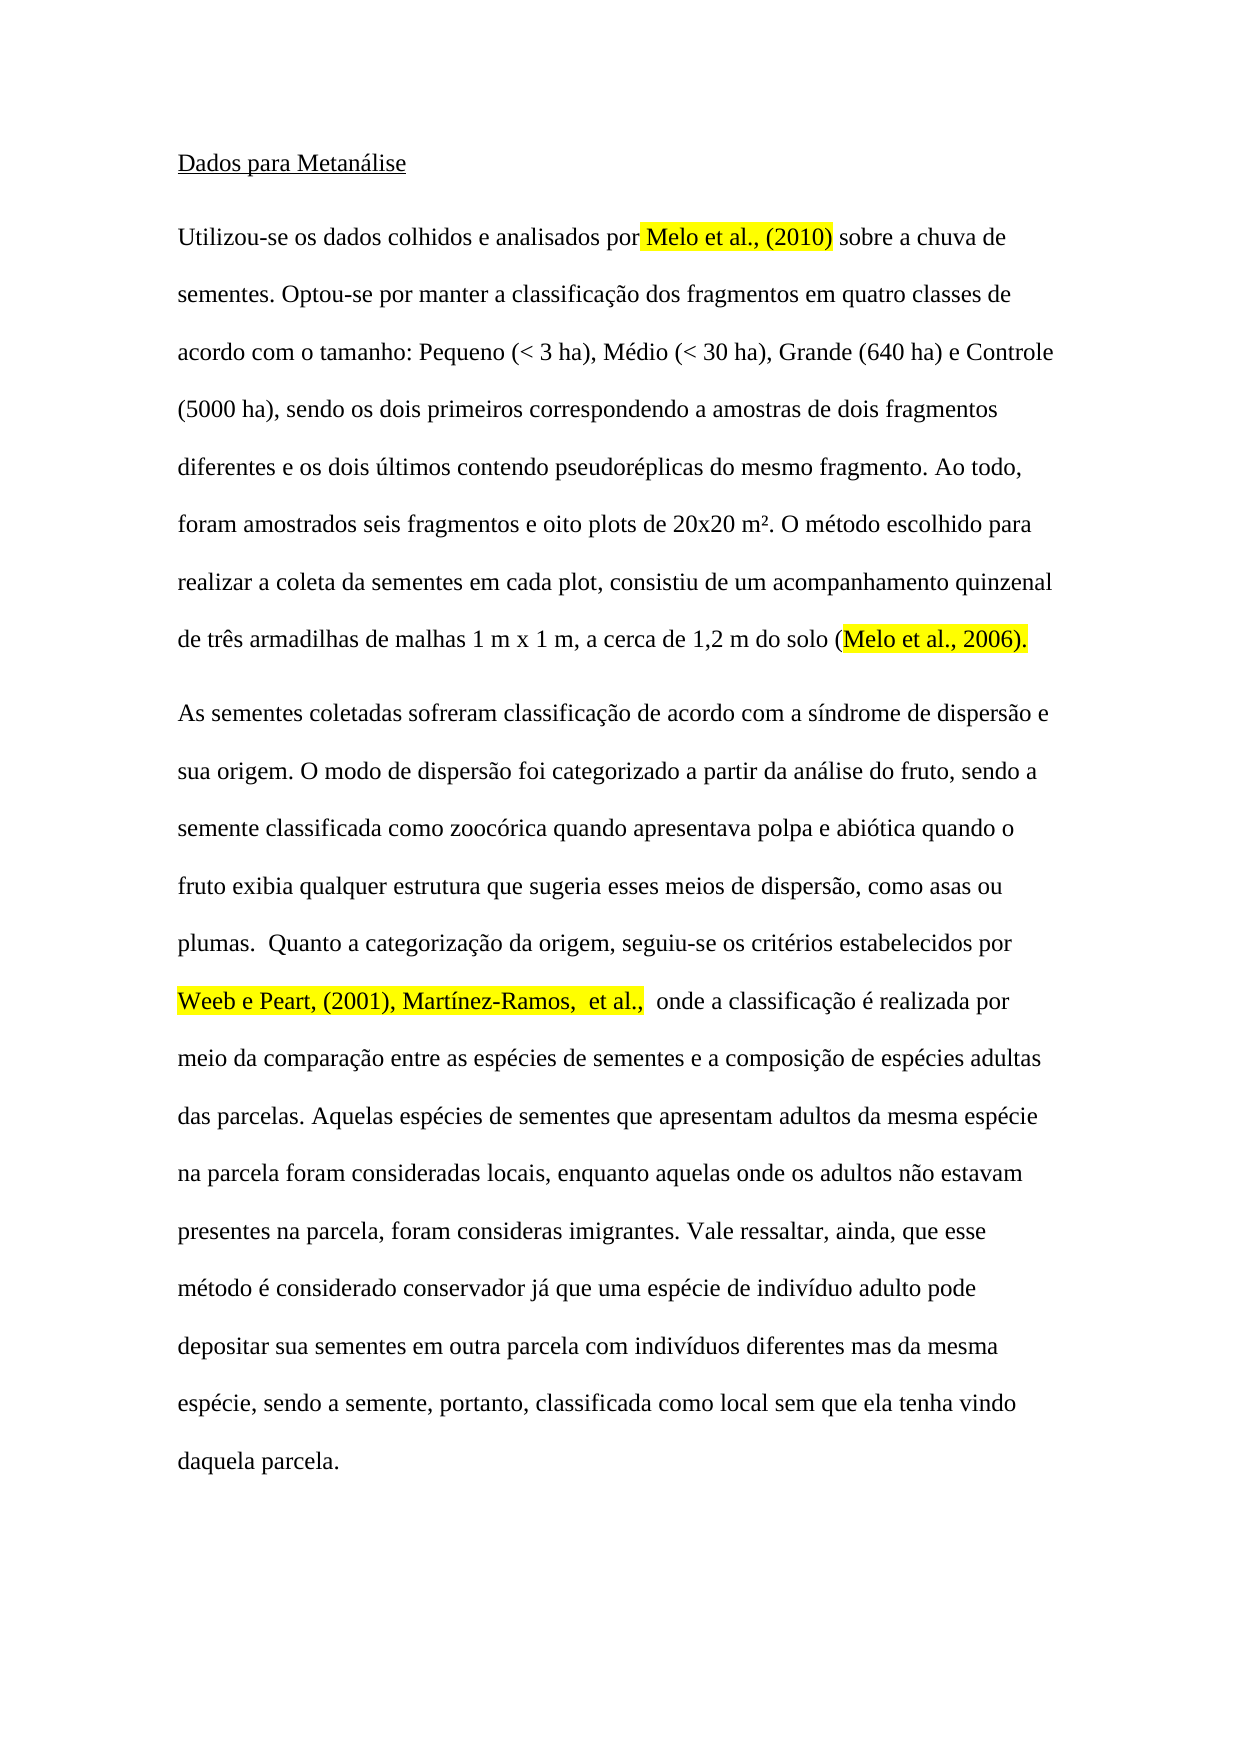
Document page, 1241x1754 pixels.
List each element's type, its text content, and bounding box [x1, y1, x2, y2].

text Utilizou-se os dados colhidos e analisados por Melo et al., (2010) sobre a chuva de sementes. Optou-se por manter a classificação dos fragmentos em quatro classes de acordo com o tamanho: Pequeno (< 3 ha), Médio (< 30 ha), Grande (640 ha) e Controle (5000 ha), sendo os dois primeiros correspondendo a amostras de dois fragmentos diferentes e os dois últimos contendo pseudoréplicas do mesmo fragmento. Ao todo, foram amostrados seis fragmentos e oito plots de 20x20 m². O método escolhido para realizar a coleta da sementes em cada plot, consistiu de um acompanhamento quinzenal de três armadilhas de malhas 1 m x 1 m, a cerca de 1,2 m do solo (Melo et al., 2006). [177, 222, 1063, 653]
text Dados para Metanálise [177, 148, 1063, 176]
text As sementes coletadas sofreram classificação de acordo com a síndrome de dispersão e sua origem. O modo de dispersão foi categorizado a partir da análise do fruto, sendo a semente classificada como zoocórica quando apresentava polpa e abiótica quando o fruto exibia qualquer estrutura que sugeria esses meios de dispersão, como asas ou plumas. Quanto a categorização da origem, seguiu-se os critérios estabelecidos por Weeb e Peart, (2001), Martínez-Ramos, et al., onde a classificação é realizada por meio da comparação entre as espécies de sementes e a composição de espécies adultas das parcelas. Aquelas espécies de sementes que apresentam adultos da mesma espécie na parcela foram consideradas locais, enquanto aquelas onde os adultos não estavam presentes na parcela, foram consideras imigrantes. Vale ressaltar, ainda, que esse método é considerado conservador já que uma espécie de indivíduo adulto pode depositar sua sementes em outra parcela com indivíduos diferentes mas da mesma espécie, sendo a semente, portanto, classificada como local sem que ela tenha vindo daquela parcela. [177, 698, 1063, 1475]
